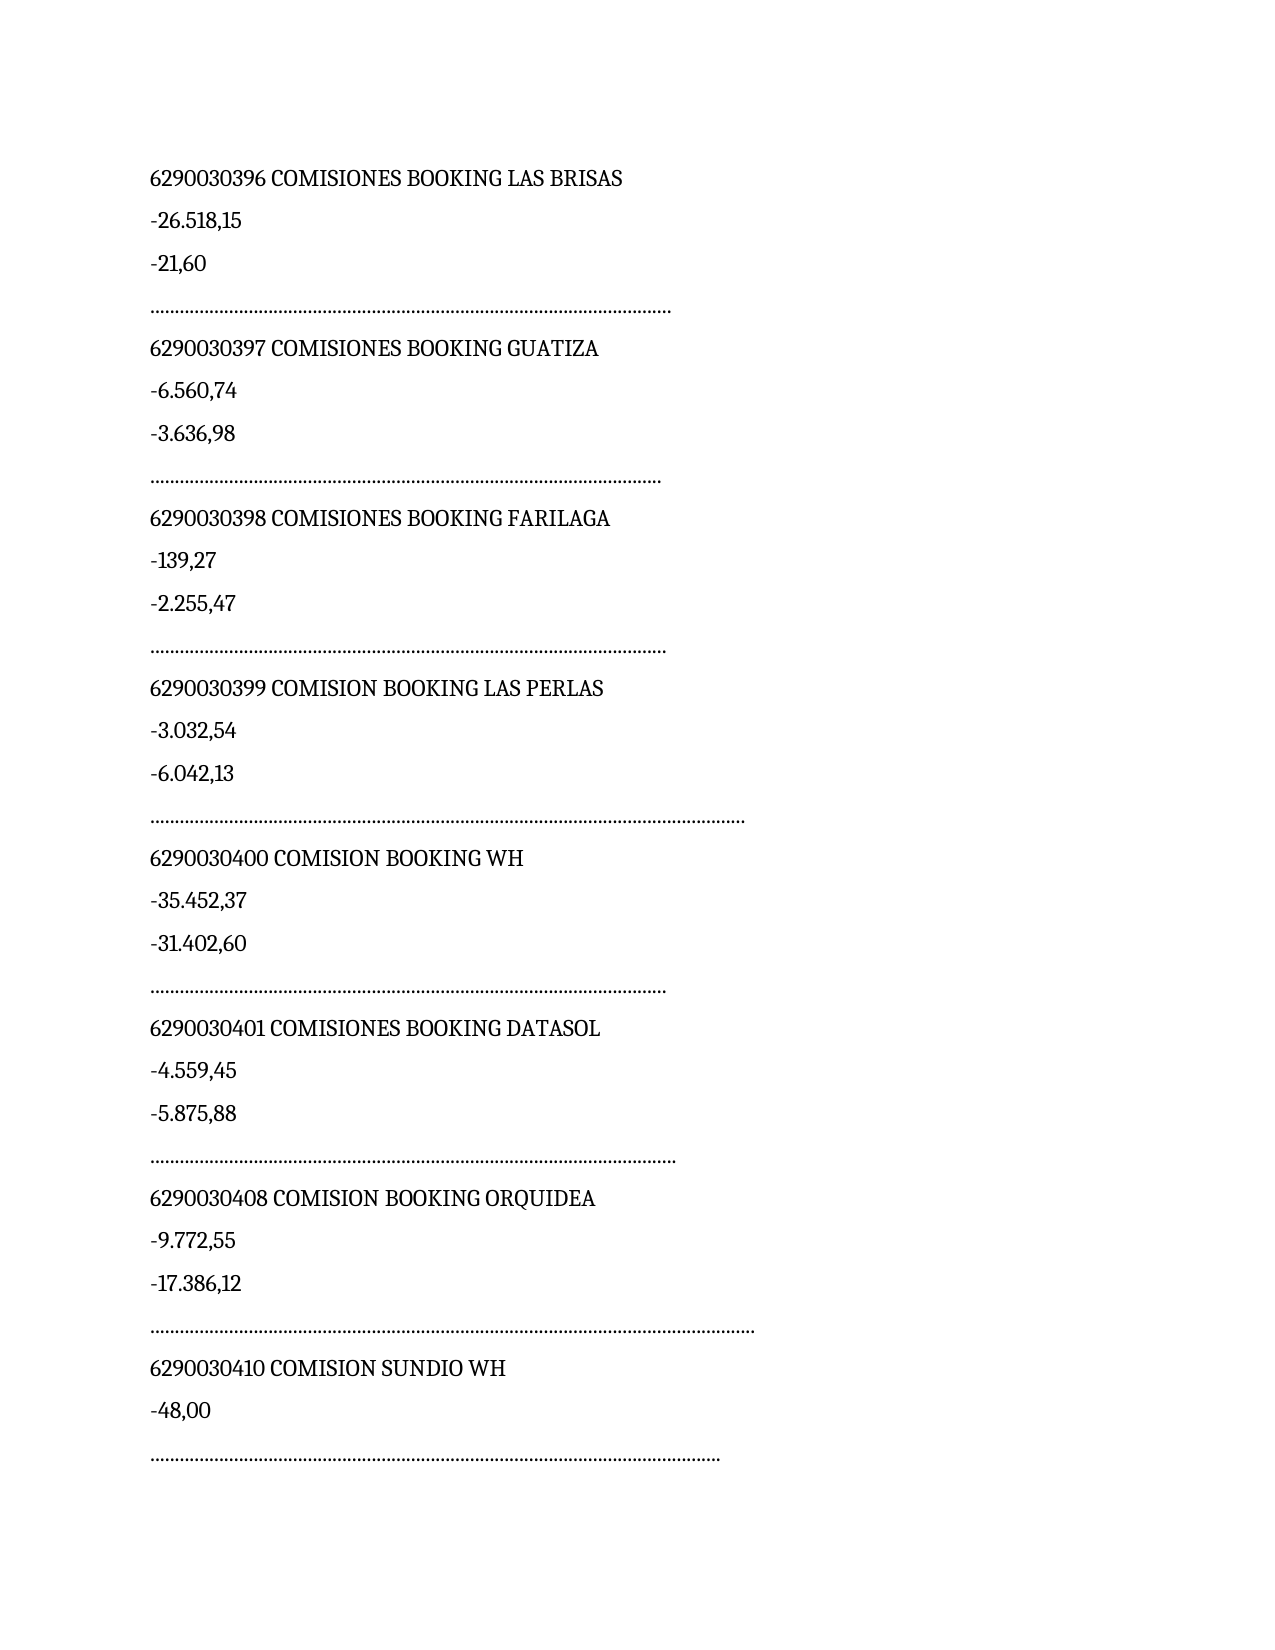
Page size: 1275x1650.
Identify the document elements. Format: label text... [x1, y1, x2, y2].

text 6290030410 COMISION SUNDIO WH [150, 1340, 1125, 1382]
text -21,60 [150, 235, 1125, 277]
text -2.255,47 [150, 575, 1125, 617]
text ......................................................................................................... [150, 617, 1125, 660]
text -3.032,54 [150, 702, 1125, 745]
text -31.402,60 [150, 915, 1125, 957]
text ........................................................................................................................... [150, 1297, 1125, 1340]
text 6290030396 COMISIONES BOOKING LAS BRISAS [150, 150, 1125, 192]
text -5.875,88 [150, 1085, 1125, 1127]
text ......................................................................................................... [150, 957, 1125, 1000]
text -139,27 [150, 532, 1125, 575]
text ......................................................................................................................... [150, 787, 1125, 830]
text 6290030401 COMISIONES BOOKING DATASOL [150, 1000, 1125, 1042]
text -26.518,15 [150, 192, 1125, 235]
text -48,00 [150, 1382, 1125, 1425]
text -3.636,98 [150, 405, 1125, 447]
text 6290030400 COMISION BOOKING WH [150, 830, 1125, 872]
text 6290030397 COMISIONES BOOKING GUATIZA [150, 320, 1125, 362]
text .......................................................................................................... [150, 277, 1125, 320]
text -6.560,74 [150, 362, 1125, 405]
text 6290030399 COMISION BOOKING LAS PERLAS [150, 660, 1125, 702]
text -35.452,37 [150, 872, 1125, 915]
text -4.559,45 [150, 1042, 1125, 1085]
text ........................................................................................................... [150, 1127, 1125, 1170]
text ........................................................................................................ [150, 447, 1125, 490]
text -17.386,12 [150, 1255, 1125, 1297]
text .................................................................................................................... [150, 1425, 1125, 1467]
text -9.772,55 [150, 1212, 1125, 1255]
text -6.042,13 [150, 745, 1125, 787]
text 6290030398 COMISIONES BOOKING FARILAGA [150, 490, 1125, 532]
text 6290030408 COMISION BOOKING ORQUIDEA [150, 1170, 1125, 1212]
